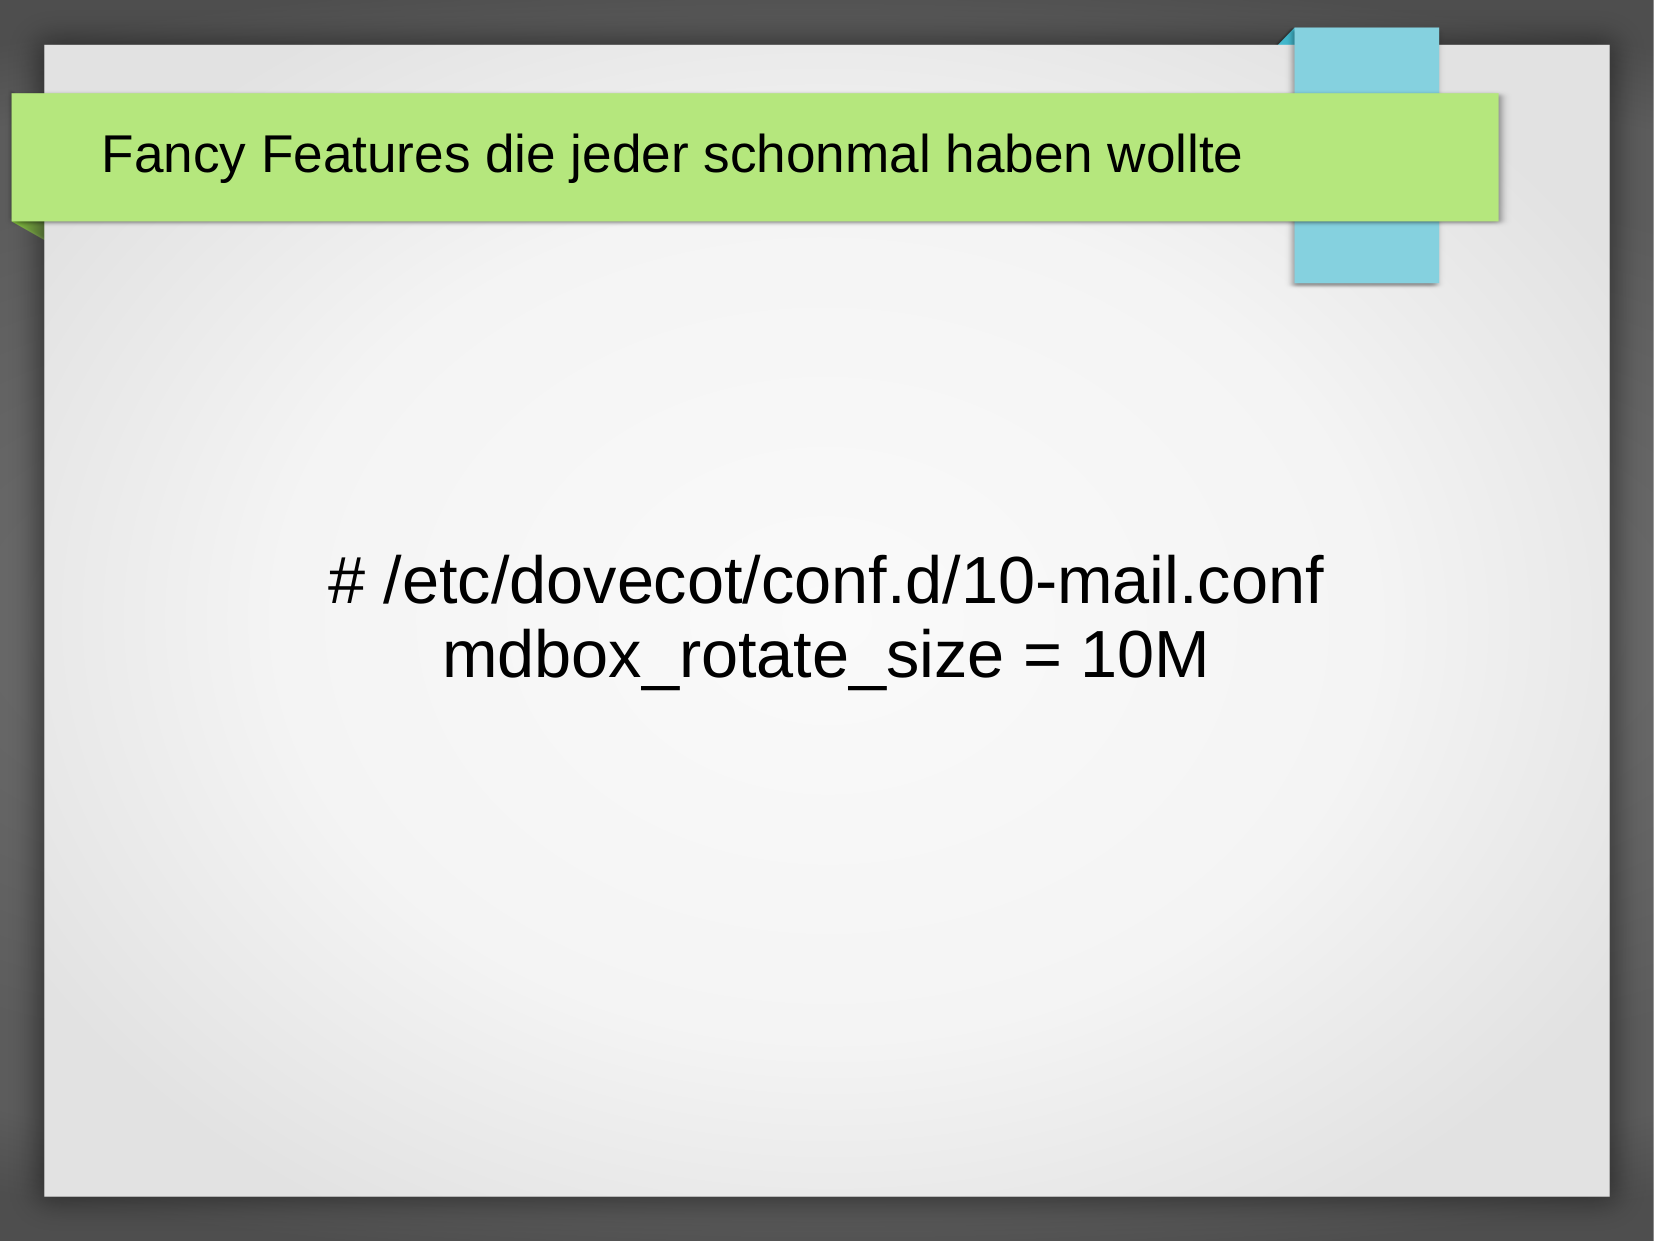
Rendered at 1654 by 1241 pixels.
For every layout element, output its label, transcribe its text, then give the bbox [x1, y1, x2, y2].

title Fancy Features die jeder schonmal haben wollte [82, 91, 1264, 216]
picture [0, 0, 1654, 1241]
subtitle # /etc/dovecot/conf.d/10-mail.conf mdbox_rotate_size = 10M [82, 295, 1571, 1015]
